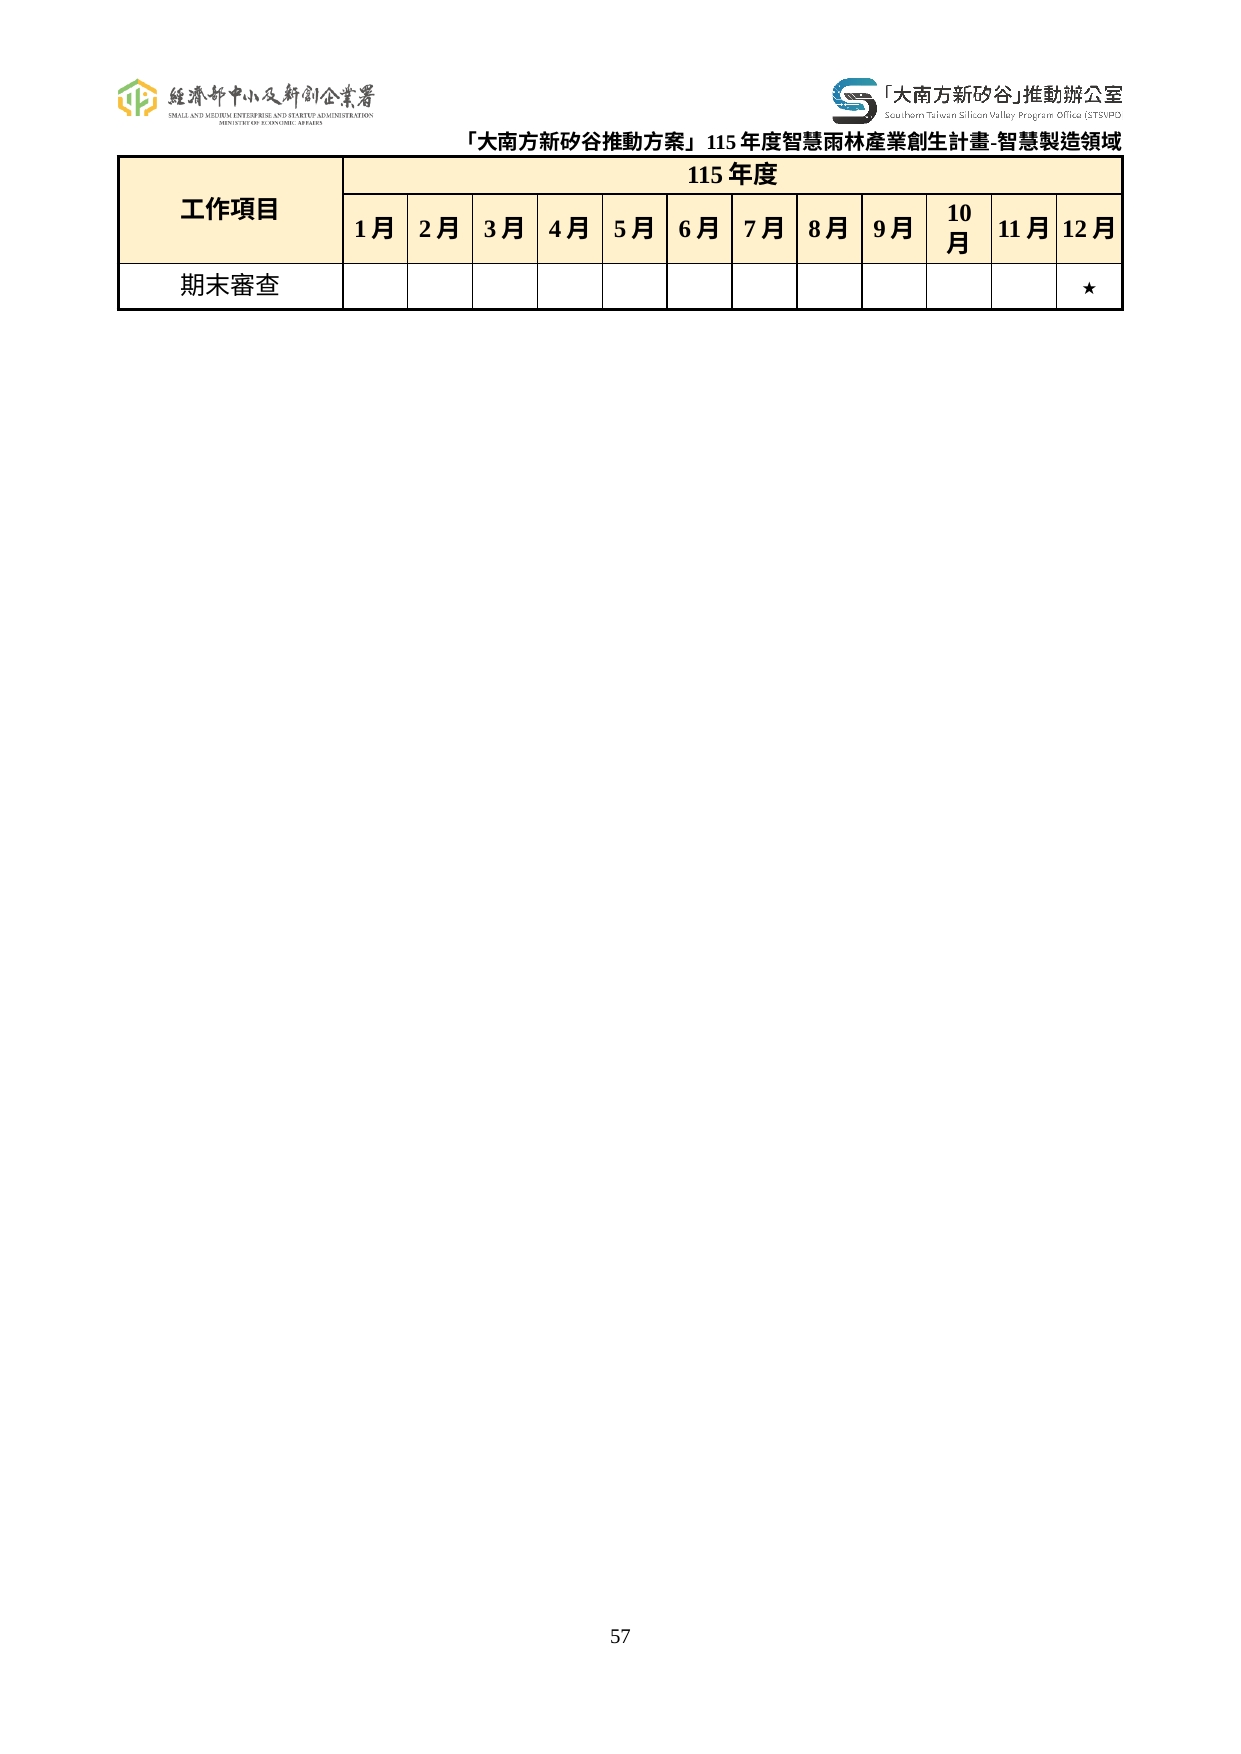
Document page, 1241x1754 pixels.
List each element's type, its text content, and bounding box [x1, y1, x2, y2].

table_cell ★ [1057, 264, 1121, 308]
table_cell [927, 264, 991, 308]
table_cell 2月 [408, 195, 472, 263]
table_cell [538, 264, 602, 308]
table_cell [473, 264, 537, 308]
table_cell [863, 264, 926, 308]
table_cell 期末審查 [120, 264, 342, 308]
table_cell 9月 [863, 195, 926, 263]
table_cell 11月 [992, 195, 1056, 263]
table_cell [603, 264, 666, 308]
table_cell 5月 [603, 195, 666, 263]
table_cell 7月 [733, 195, 796, 263]
table_cell 10月 [927, 195, 991, 263]
table_cell [668, 264, 731, 308]
table_cell [733, 264, 796, 308]
table_header 工作項目 [120, 158, 342, 263]
table_cell 8月 [798, 195, 861, 263]
table_cell 3月 [473, 195, 537, 263]
table_cell [408, 264, 472, 308]
table_cell 4月 [538, 195, 602, 263]
table_cell [344, 264, 407, 308]
table_cell 12月 [1057, 195, 1121, 263]
table_cell [798, 264, 861, 308]
table_cell 1月 [344, 195, 407, 263]
table_cell 6月 [668, 195, 731, 263]
table_header 115年度 [344, 158, 1121, 193]
table_cell [992, 264, 1056, 308]
